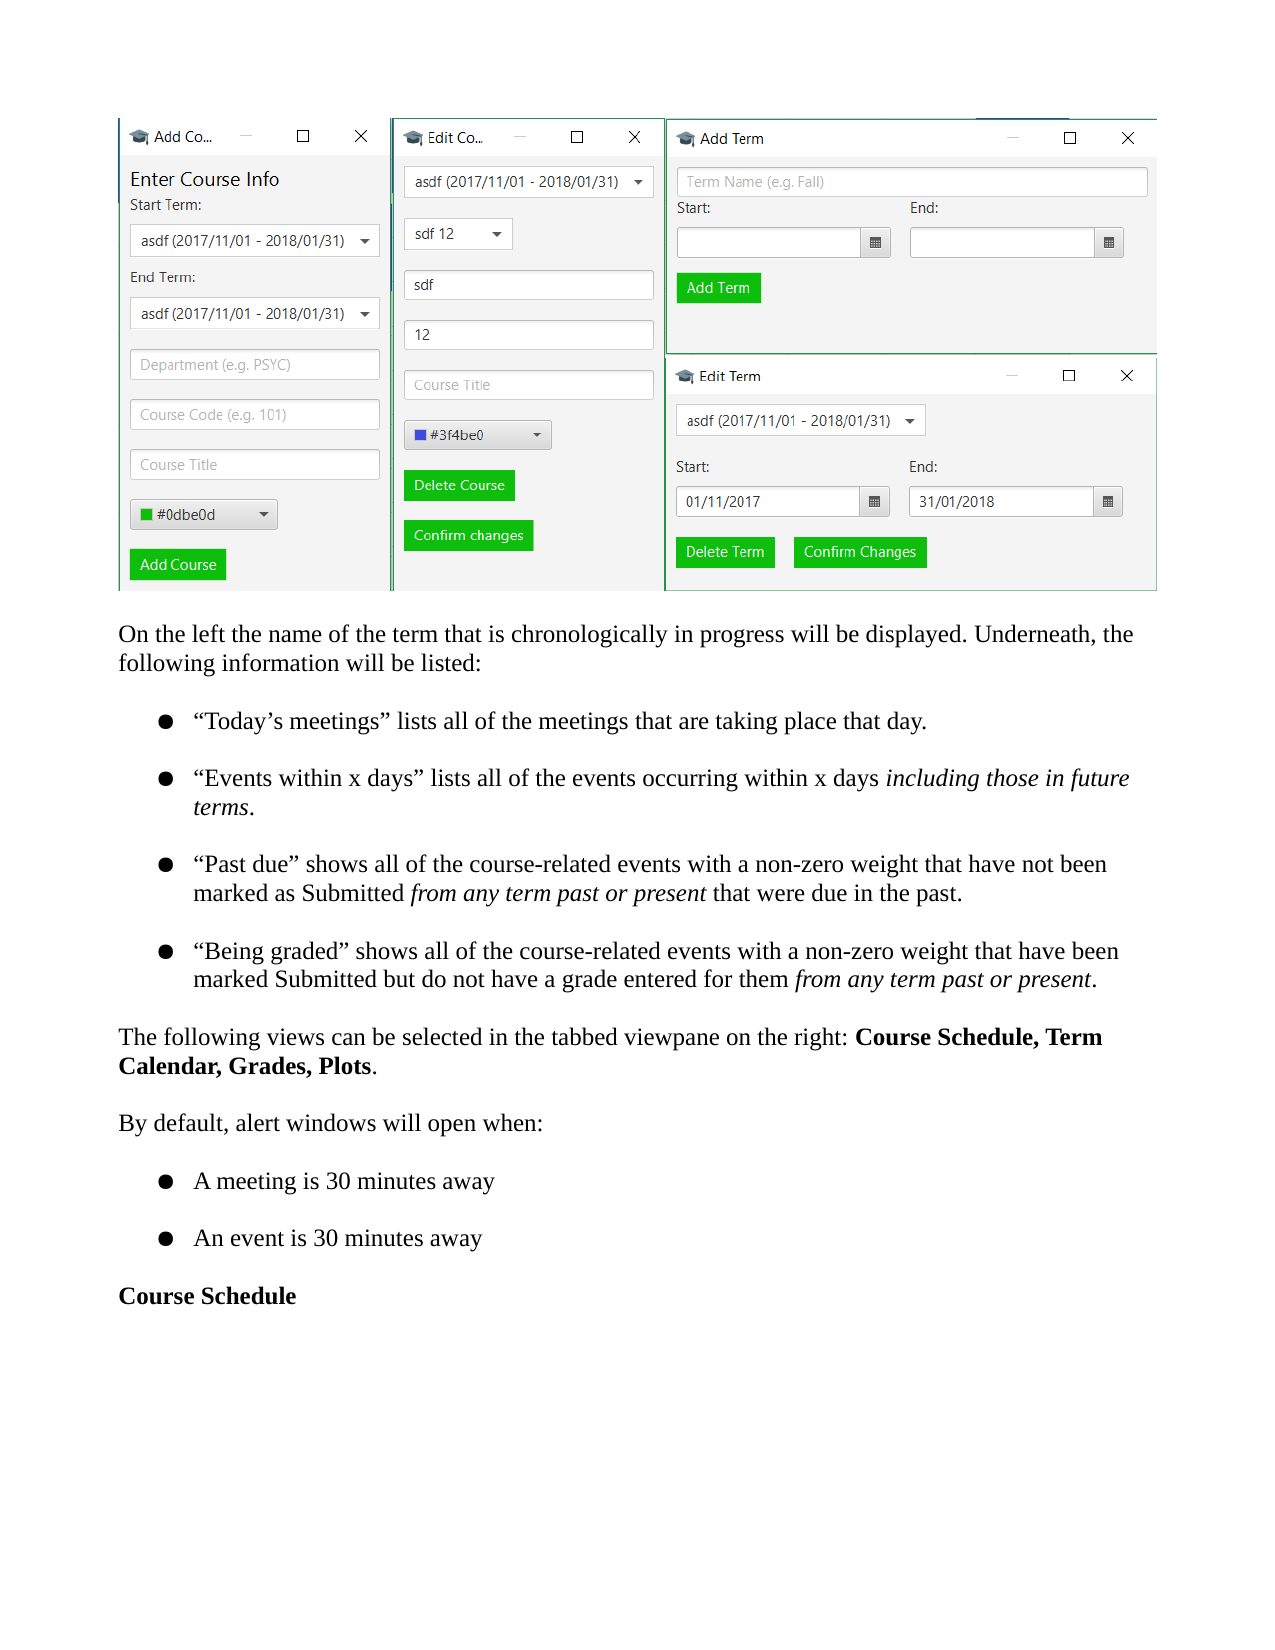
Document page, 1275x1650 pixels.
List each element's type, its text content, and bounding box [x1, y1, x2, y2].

text On the left the name of the term that is chronologically in progress will be displayed. Underneath, the following information will be listed: [118, 619, 1157, 677]
list “Being graded” shows all of the course-related events with a non-zero weight that have been marked Submitted but do not have a grade entered for them from any term past or present. [156, 936, 1157, 993]
text By default, alert windows will open when: [118, 1108, 1157, 1137]
list “Past due” shows all of the course-related events with a non-zero weight that have not been marked as Submitted from any term past or present that were due in the past. [156, 849, 1157, 907]
text Course Schedule [118, 1281, 1157, 1309]
picture [118, 118, 1157, 591]
list An event is 30 minutes away [156, 1223, 1157, 1252]
text The following views can be selected in the tabbed viewpane on the right: Course Schedule, Term Calendar, Grades, Plots. [118, 1022, 1157, 1079]
list A meeting is 30 minutes away [156, 1166, 1157, 1194]
list “Today’s meetings” lists all of the meetings that are taking place that day. [156, 706, 1157, 734]
list “Events within x days” lists all of the events occurring within x days including those in future terms. [156, 763, 1157, 821]
